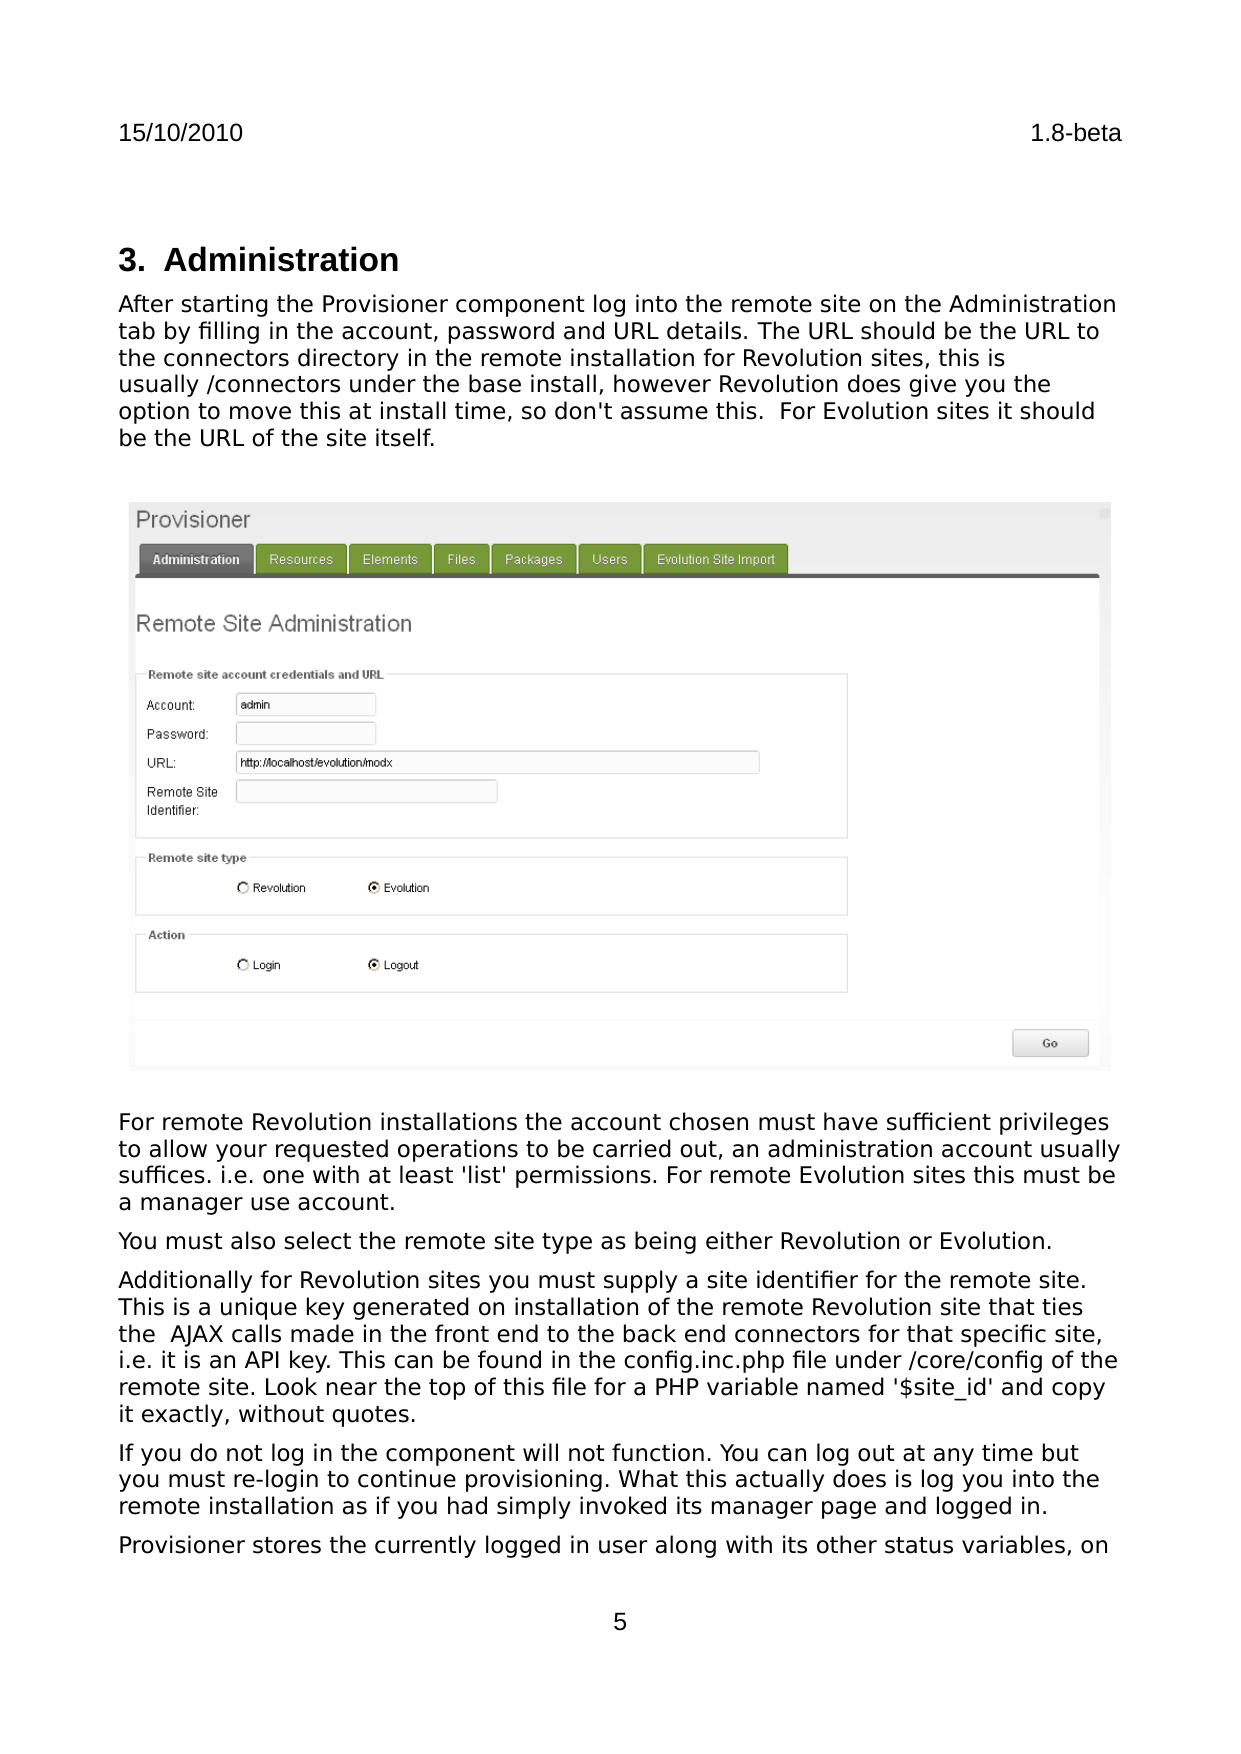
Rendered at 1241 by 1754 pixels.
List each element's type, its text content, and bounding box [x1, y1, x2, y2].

subtitle Administration [118, 240, 1122, 279]
text Provisioner stores the currently logged in user along with its other status variables, on [118, 1532, 1122, 1559]
text Additionally for Revolution sites you must supply a site identifier for the remote site. This is a unique key generated on installation of the remote Revolution site that ties the AJAX calls made in the front end to the back end connectors for that specific site, i.e. it is an API key. This can be found in the config.inc.php file under /core/config of the remote site. Look near the top of this file for a PHP variable named '$site_id' and copy it exactly, without quotes. [118, 1267, 1122, 1427]
text If you do not log in the component will not function. You can log out at any time but you must re-login to continue provisioning. What this actually does is log you into the remote installation as if you had simply invoked its manager page and logged in. [118, 1440, 1122, 1520]
picture [128, 502, 1112, 1071]
text After starting the Provisioner component log into the remote site on the Administration tab by filling in the account, password and URL details. The URL should be the URL to the connectors directory in the remote installation for Revolution sites, this is usually /connectors under the base install, however Revolution does give you the option to move this at install time, so don't assume this. For Evolution sites it should be the URL of the site itself. [118, 291, 1122, 451]
text You must also select the remote site type as being either Revolution or Evolution. [118, 1228, 1122, 1255]
text For remote Revolution installations the account chosen must have sufficient privileges to allow your requested operations to be carried out, an administration account usually suffices. i.e. one with at least 'list' permissions. For remote Evolution sites this must be a manager use account. [118, 1109, 1122, 1216]
